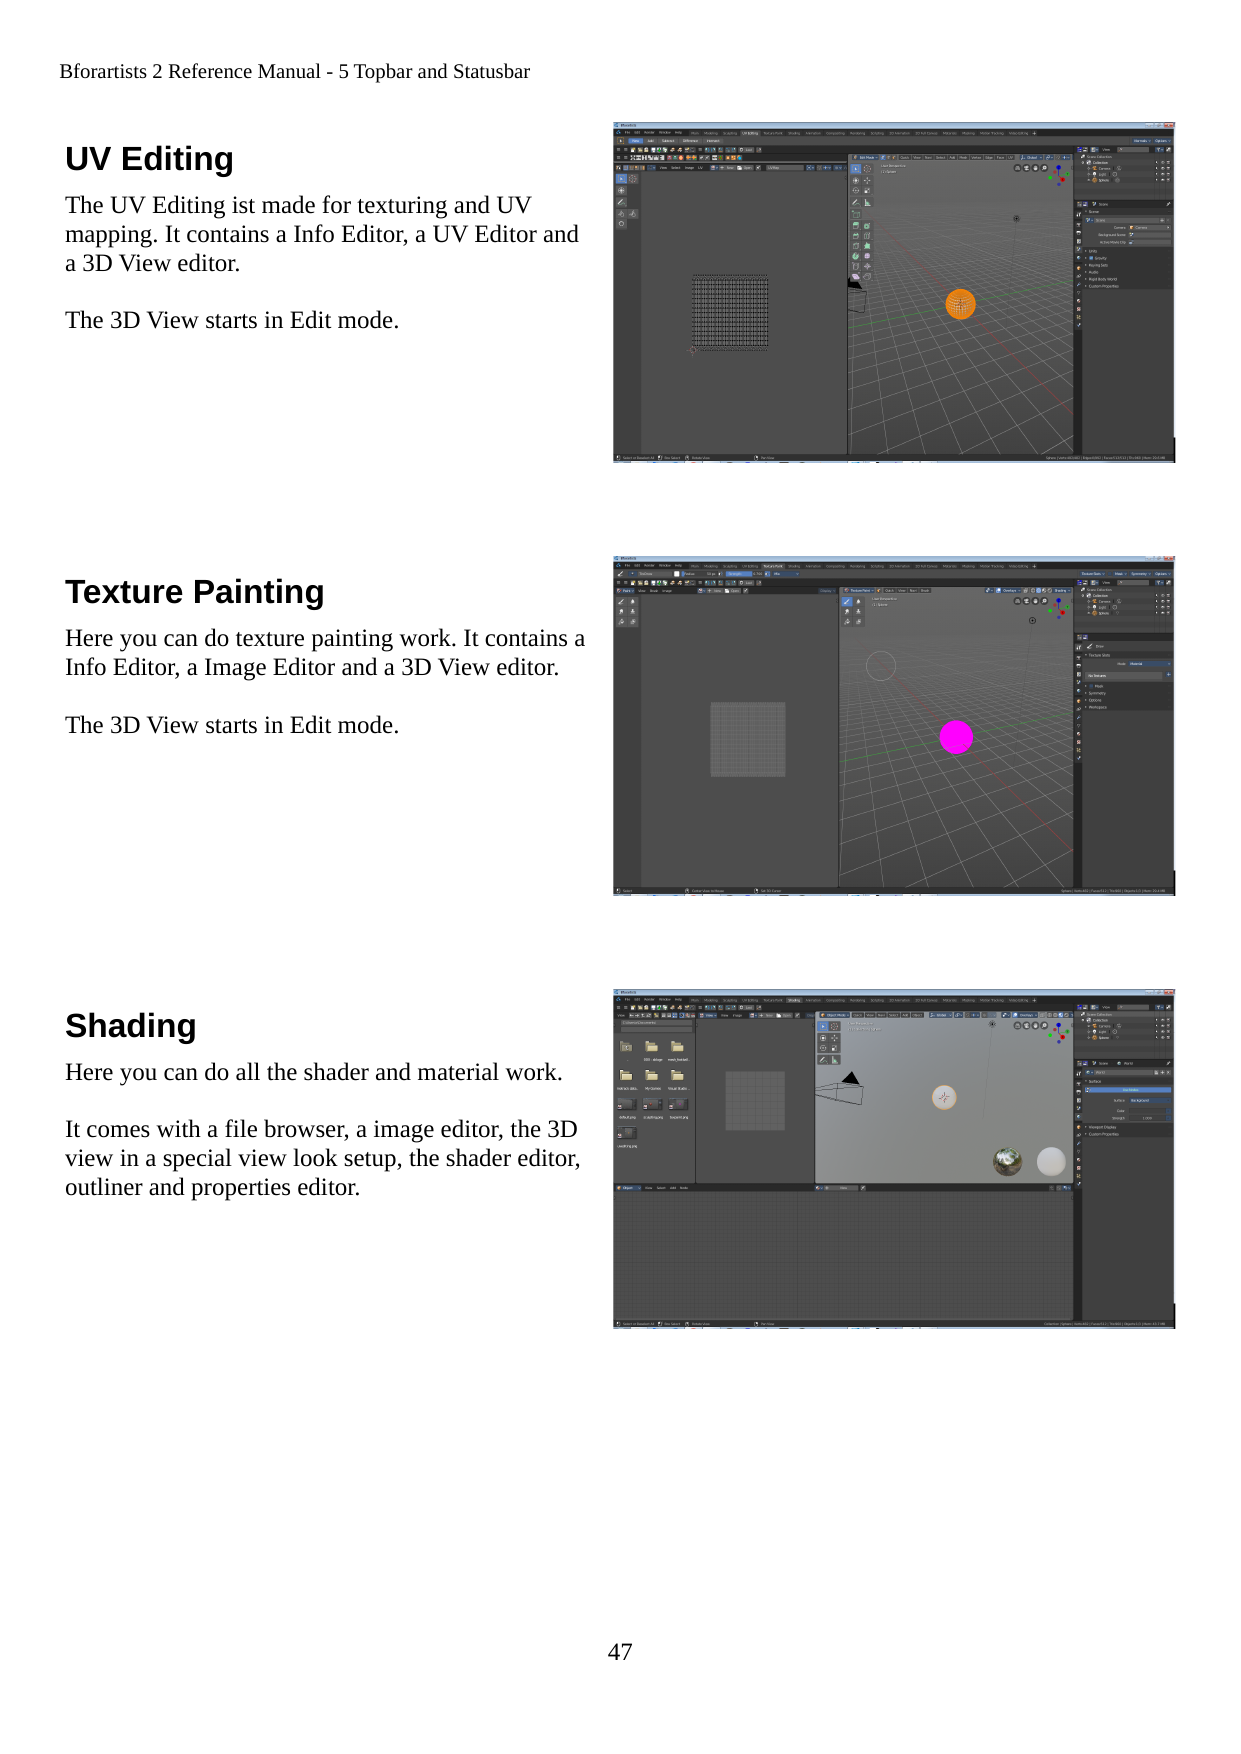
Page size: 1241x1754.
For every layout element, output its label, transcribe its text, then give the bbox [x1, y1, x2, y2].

picture [613, 989, 1176, 1329]
table_header UV Editing The UV Editing ist made for texturing and UV mapping. It contains a Info Editor, a UV Editor and a 3D View editor. The 3D View starts in Edit mode. [59, 113, 596, 517]
table_header [596, 546, 1181, 950]
picture [613, 122, 1176, 463]
table_header Texture Painting Here you can do texture painting work. It contains a Info Editor, a Image Editor and a 3D View editor. The 3D View starts in Edit mode. [59, 546, 596, 950]
table_header Shading Here you can do all the shader and material work. It comes with a file browser, a image editor, the 3D view in a special view look setup, the shader editor, outliner and properties editor. [59, 979, 596, 1383]
table_header [596, 113, 1181, 517]
picture [613, 556, 1176, 896]
table_header [596, 979, 1181, 1383]
